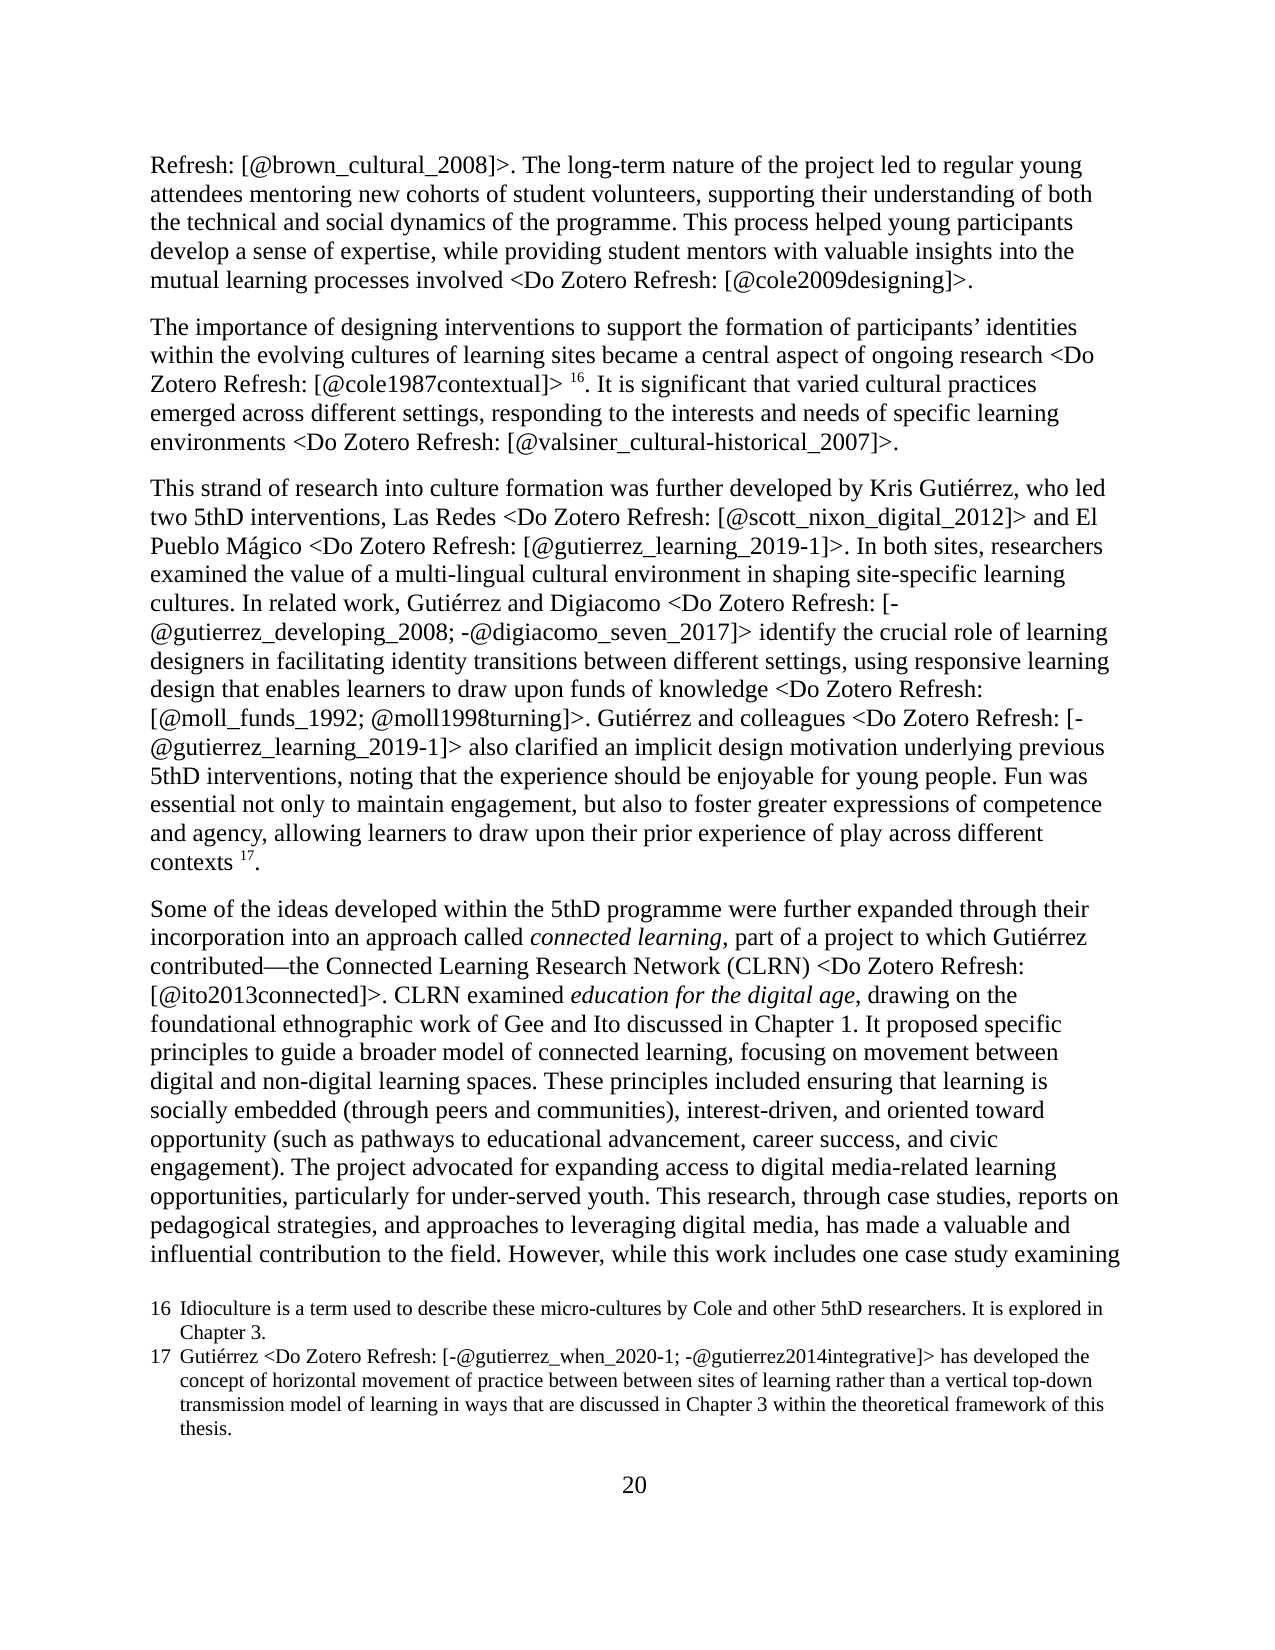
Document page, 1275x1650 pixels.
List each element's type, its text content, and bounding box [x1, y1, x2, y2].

text Gutiérrez <Do Zotero Refresh: [-@gutierrez_when_2020-1; -@gutierrez2014integrative]> has developed the concept of horizontal movement of practice between between sites of learning rather than a vertical top-down transmission model of learning in ways that are discussed in Chapter 3 within the theoretical framework of this thesis. [150, 1344, 1125, 1440]
text This strand of research into culture formation was further developed by Kris Gutiérrez, who led two 5thD interventions, Las Redes <Do Zotero Refresh: [@scott_nixon_digital_2012]> and El Pueblo Mágico <Do Zotero Refresh: [@gutierrez_learning_2019-1]>. In both sites, researchers examined the value of a multi-lingual cultural environment in shaping site-specific learning cultures. In related work, Gutiérrez and Digiacomo <Do Zotero Refresh: [-@gutierrez_developing_2008; -@digiacomo_seven_2017]> identify the crucial role of learning designers in facilitating identity transitions between different settings, using responsive learning design that enables learners to draw upon funds of knowledge <Do Zotero Refresh: [@moll_funds_1992; @moll1998turning]>. Gutiérrez and colleagues <Do Zotero Refresh: [-@gutierrez_learning_2019-1]> also clarified an implicit design motivation underlying previous 5thD interventions, noting that the experience should be enjoyable for young people. Fun was essential not only to maintain engagement, but also to foster greater expressions of competence and agency, allowing learners to draw upon their prior experience of play across different contexts . [150, 473, 1125, 876]
text Refresh: [@brown_cultural_2008]>. The long-term nature of the project led to regular young attendees mentoring new cohorts of student volunteers, supporting their understanding of both the technical and social dynamics of the programme. This process helped young participants develop a sense of expertise, while providing student mentors with valuable insights into the mutual learning processes involved <Do Zotero Refresh: [@cole2009designing]>. [150, 150, 1125, 294]
text Idioculture is a term used to describe these micro-cultures by Cole and other 5thD researchers. It is explored in Chapter 3. [150, 1296, 1125, 1344]
text The importance of designing interventions to support the formation of participants’ identities within the evolving cultures of learning sites became a central aspect of ongoing research <Do Zotero Refresh: [@cole1987contextual]> . It is significant that varied cultural practices emerged across different settings, responding to the interests and needs of specific learning environments <Do Zotero Refresh: [@valsiner_cultural-historical_2007]>. [150, 312, 1125, 455]
text Some of the ideas developed within the 5thD programme were further expanded through their incorporation into an approach called connected learning, part of a project to which Gutiérrez contributed—the Connected Learning Research Network (CLRN) <Do Zotero Refresh: [@ito2013connected]>. CLRN examined education for the digital age, drawing on the foundational ethnographic work of Gee and Ito discussed in Chapter 1. It proposed specific principles to guide a broader model of connected learning, focusing on movement between digital and non-digital learning spaces. These principles included ensuring that learning is socially embedded (through peers and communities), interest-driven, and oriented toward opportunity (such as pathways to educational advancement, career success, and civic engagement). The project advocated for expanding access to digital media-related learning opportunities, particularly for under-served youth. This research, through case studies, reports on pedagogical strategies, and approaches to leveraging digital media, has made a valuable and influential contribution to the field. However, while this work includes one case study examining [150, 894, 1125, 1267]
